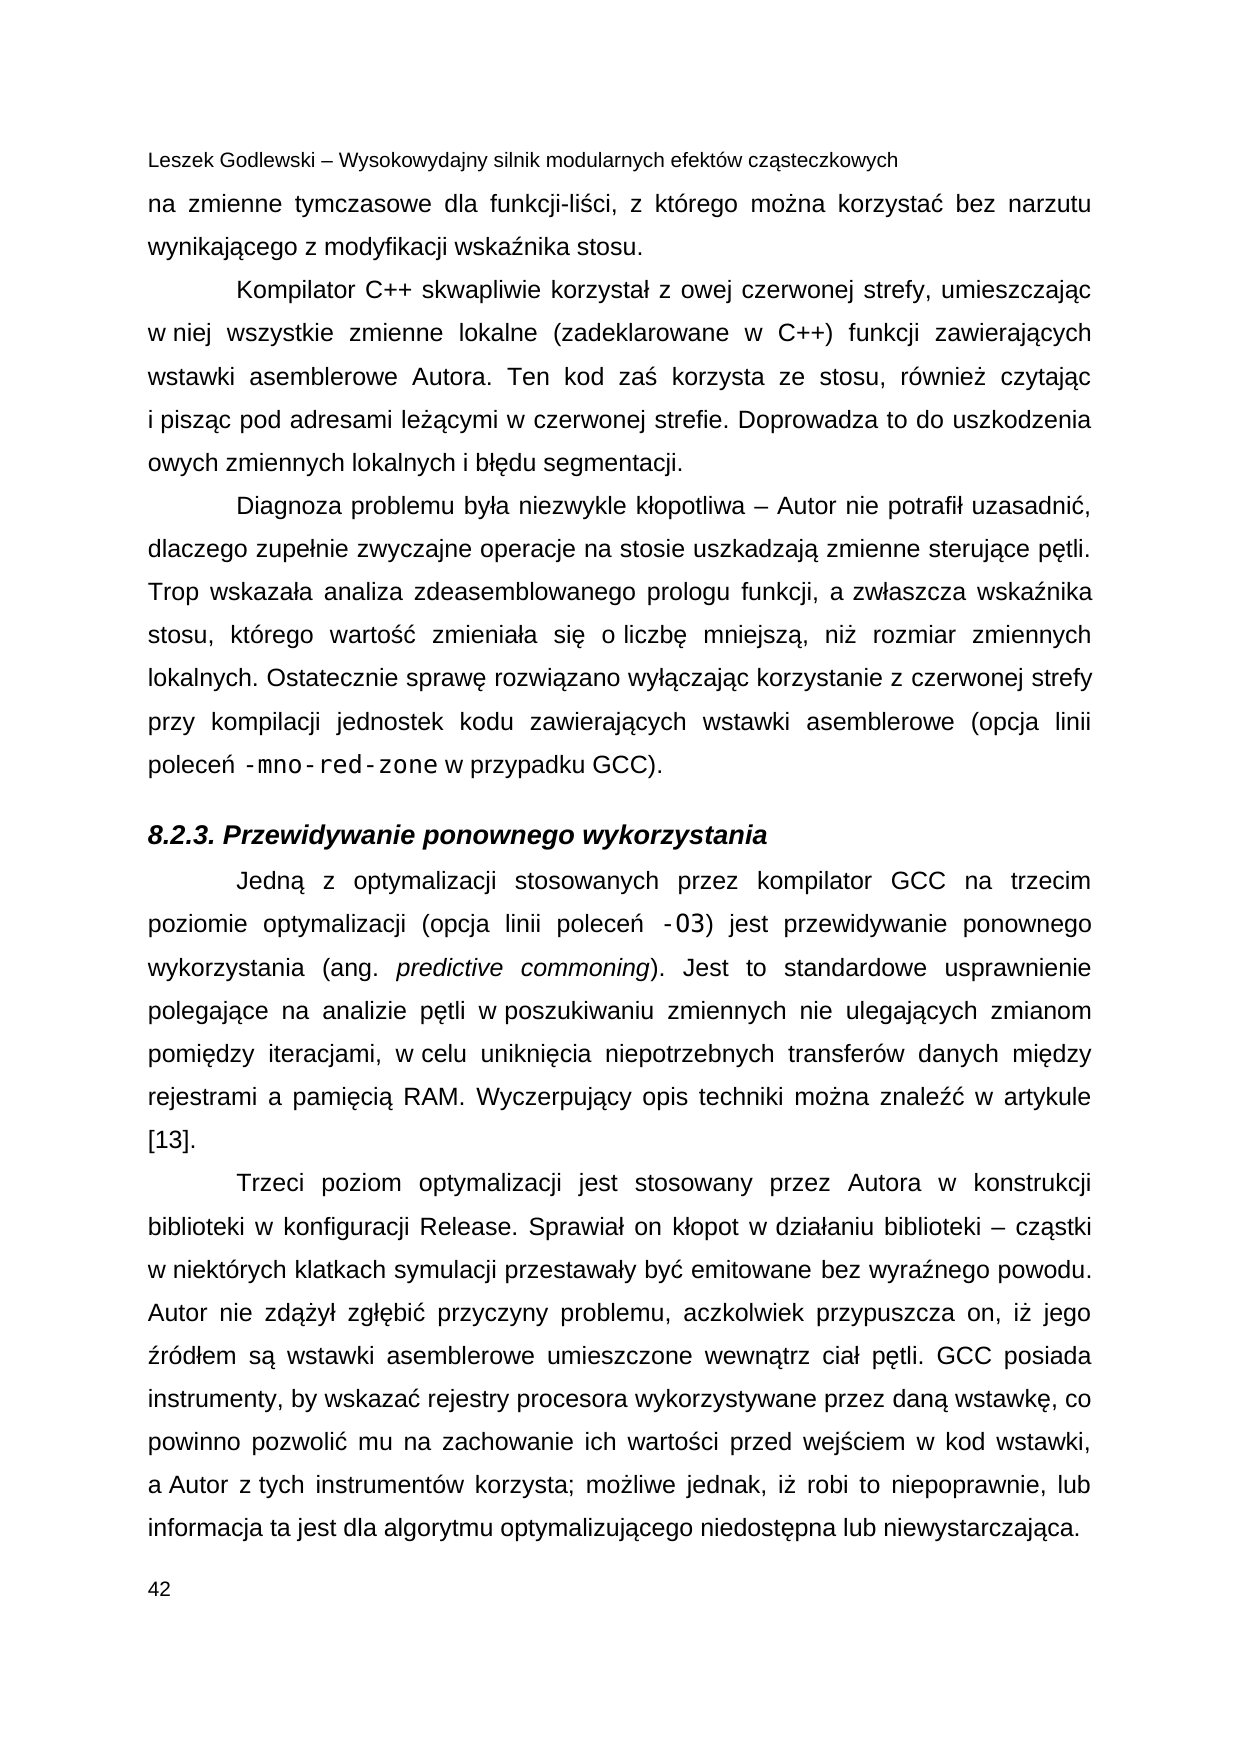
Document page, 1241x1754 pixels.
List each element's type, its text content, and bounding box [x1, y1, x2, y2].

text Jedną z optymalizacji stosowanych przez kompilator GCC na trzecim poziomie optymalizacji (opcja linii poleceń -O3) jest przewidywanie ponownego wykorzystania (ang. predictive commoning). Jest to standardowe usprawnienie polegające na analizie pętli w poszukiwaniu zmiennych nie ulegających zmianom pomiędzy iteracjami, w celu uniknięcia niepotrzebnych transferów danych między rejestrami a pamięcią RAM. Wyczerpujący opis techniki można znaleźć w artykule [13]. [148, 866, 1092, 1154]
text Diagnoza problemu była niezwykle kłopotliwa – Autor nie potrafił uzasadnić, dlaczego zupełnie zwyczajne operacje na stosie uszkadzają zmienne sterujące pętli. Trop wskazała analiza zdeasemblowanego prologu funkcji, a zwłaszcza wskaźnika stosu, którego wartość zmieniała się o liczbę mniejszą, niż rozmiar zmiennych lokalnych. Ostatecznie sprawę rozwiązano wyłączając korzystanie z czerwonej strefy przy kompilacji jednostek kodu zawierających wstawki asemblerowe (opcja linii poleceń -mno-red-zone w przypadku GCC). [148, 491, 1092, 779]
text na zmienne tymczasowe dla funkcji-liści, z którego można korzystać bez narzutu wynikającego z modyfikacji wskaźnika stosu. [148, 189, 1092, 261]
text Trzeci poziom optymalizacji jest stosowany przez Autora w konstrukcji biblioteki w konfiguracji Release. Sprawiał on kłopot w działaniu biblioteki – cząstki w niektórych klatkach symulacji przestawały być emitowane bez wyraźnego powodu. Autor nie zdążył zgłębić przyczyny problemu, aczkolwiek przypuszcza on, iż jego źródłem są wstawki asemblerowe umieszczone wewnątrz ciał pętli. GCC posiada instrumenty, by wskazać rejestry procesora wykorzystywane przez daną wstawkę, co powinno pozwolić mu na zachowanie ich wartości przed wejściem w kod wstawki, a Autor z tych instrumentów korzysta; możliwe jednak, iż robi to niepoprawnie, lub informacja ta jest dla algorytmu optymalizującego niedostępna lub niewystarczająca. [148, 1168, 1092, 1542]
text Kompilator C++ skwapliwie korzystał z owej czerwonej strefy, umieszczając w niej wszystkie zmienne lokalne (zadeklarowane w C++) funkcji zawierających wstawki asemblerowe Autora. Ten kod zaś korzysta ze stosu, również czytając i pisząc pod adresami leżącymi w czerwonej strefie. Doprowadza to do uszkodzenia owych zmiennych lokalnych i błędu segmentacji. [148, 275, 1092, 476]
subtitle Przewidywanie ponownego wykorzystania [148, 819, 1092, 850]
